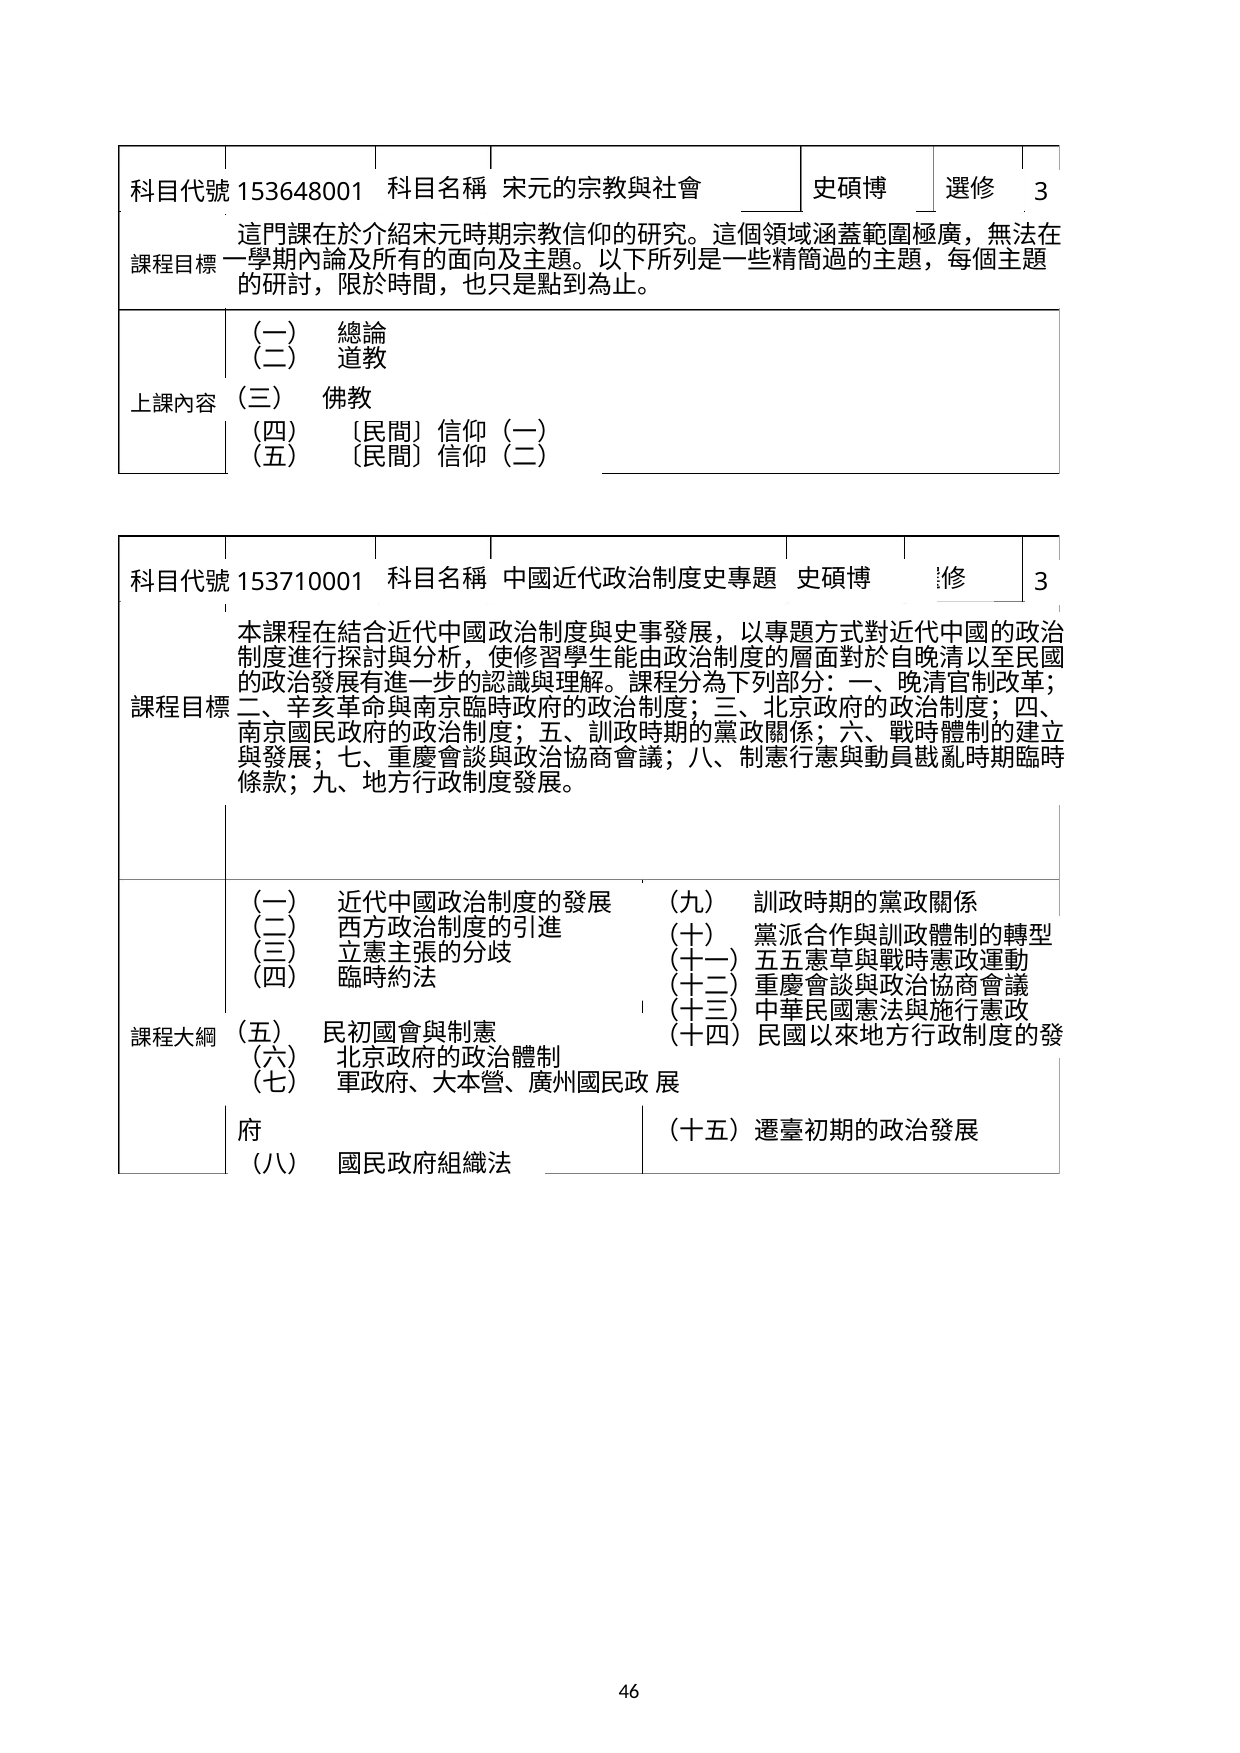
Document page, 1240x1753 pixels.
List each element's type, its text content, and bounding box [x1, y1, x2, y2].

text （一） 總論 [237, 322, 407, 347]
text 科目名稱 中國近代政治制度史專題 史碩博 [387, 568, 928, 593]
text （六） 北京政府的政治體制 [237, 1047, 743, 1072]
text （二） 道教 [237, 347, 407, 372]
text 南京國民政府的政治制度；五、訓政時期的黨政關係；六、戰時體制的建立 [237, 721, 1195, 746]
text （一） 近代中國政治制度的發展 [237, 892, 645, 917]
text 府 [237, 1119, 282, 1144]
text 科目代號 153710001 [130, 568, 369, 596]
text 3 [1034, 179, 1066, 206]
text （九） 訓政時期的黨政關係 [654, 892, 1011, 916]
text 的政治發展有進一步的認識與理解。課程分為下列部分：一、晚清官制改革； [237, 671, 1195, 696]
text 科目代號 153648001 [130, 178, 369, 206]
picture [118, 145, 1060, 474]
text （十三）中華民國憲法與施行憲政 [654, 999, 1109, 1024]
text （八） 國民政府組織法 [237, 1152, 536, 1177]
text （十一）五五憲草與戰時憲政運動 [654, 949, 1109, 974]
text （四） 臨時約法 [237, 967, 645, 992]
text 史碩博 [812, 178, 907, 203]
text 選修 [937, 568, 986, 593]
text 選修 [945, 178, 1015, 203]
text 科目名稱 宋元的宗教與社會 [387, 178, 732, 203]
text （三） 立憲主張的分歧 [237, 942, 645, 967]
text 本課程在結合近代中國政治制度與史事發展，以專題方式對近代中國的政治 [237, 621, 1195, 646]
text （十五）遷臺初期的政治發展 [654, 1119, 1011, 1144]
text （十四）民國以來地方行政制度的發 [654, 1024, 1109, 1049]
text 課程目標 一學期內論及所有的面向及主題。以下所列是一些精簡過的主題，每個主題 [130, 249, 1184, 274]
text 3 [1034, 569, 1066, 596]
text 課程大綱 （五） 民初國會與制憲 [130, 1022, 645, 1047]
text 上課內容 （三） 佛教 [130, 387, 408, 412]
text （四） 〔民間〕信仰（一） [237, 420, 593, 445]
text （十） 黨派合作與訓政體制的轉型 [654, 924, 1109, 949]
text （五） 〔民間〕信仰（二） [237, 445, 593, 470]
text 的研討，限於時間，也只是點到為止。 [237, 274, 1184, 299]
text 與發展；七、重慶會談與政治協商會議；八、制憲行憲與動員戡亂時期臨時 [237, 746, 1195, 771]
text 這門課在於介紹宋元時期宗教信仰的研究。這個領域涵蓋範圍極廣，無法在 [237, 224, 1184, 249]
text 條款；九、地方行政制度發展。 [237, 771, 1195, 796]
picture [118, 535, 1060, 1174]
text 46 [618, 1678, 653, 1704]
text 課程目標 二、辛亥革命與南京臨時政府的政治制度；三、北京政府的政治制度；四、 [130, 696, 1195, 721]
text （十二）重慶會談與政治協商會議 [654, 974, 1109, 999]
text 制度進行探討與分析，使修習學生能由政治制度的層面對於自晚清以至民國 [237, 646, 1195, 671]
text （七） 軍政府、大本營、廣州國民政 展 [237, 1072, 743, 1097]
text （二） 西方政治制度的引進 [237, 917, 645, 942]
